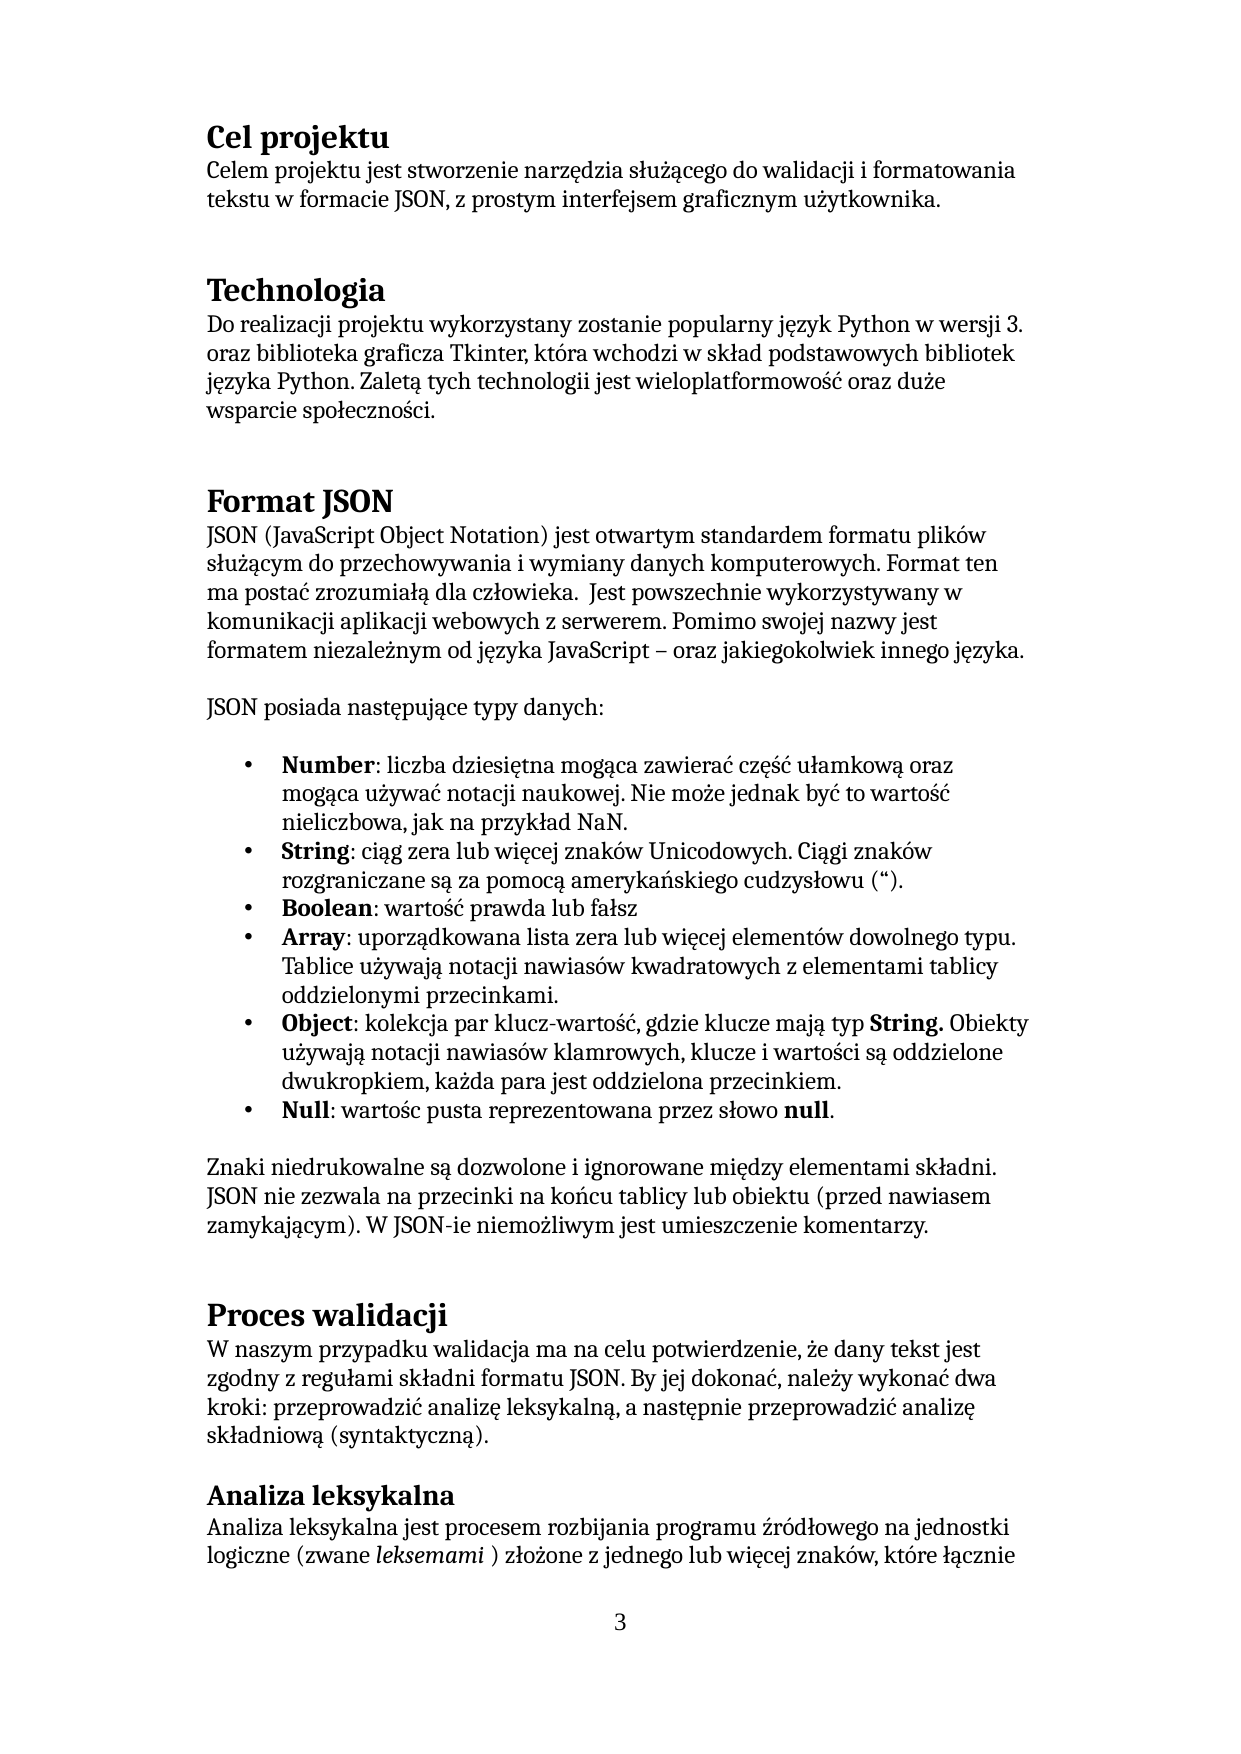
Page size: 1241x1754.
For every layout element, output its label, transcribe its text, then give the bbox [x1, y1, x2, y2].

text Analiza leksykalna [207, 1479, 1033, 1512]
text Celem projektu jest stworzenie narzędzia służącego do walidacji i formatowania tekstu w formacie JSON, z prostym interfejsem graficznym użytkownika. [207, 156, 1033, 214]
text Cel projektu [207, 118, 1033, 156]
text JSON posiada następujące typy danych: [207, 693, 1033, 722]
text Technologia [207, 271, 1033, 310]
list Number: liczba dziesiętna mogąca zawierać część ułamkową oraz mogąca używać notacji naukowej. Nie może jednak być to wartość nieliczbowa, jak na przykład NaN. [244, 751, 1033, 837]
text Znaki niedrukowalne są dozwolone i ignorowane między elementami składni. JSON nie zezwala na przecinki na końcu tablicy lub obiektu (przed nawiasem zamykającym). W JSON-ie niemożliwym jest umieszczenie komentarzy. [207, 1153, 1033, 1239]
text Proces walidacji [207, 1297, 1033, 1335]
text W naszym przypadku walidacja ma na celu potwierdzenie, że dany tekst jest zgodny z regułami składni formatu JSON. By jej dokonać, należy wykonać dwa kroki: przeprowadzić analizę leksykalną, a następnie przeprowadzić analizę składniową (syntaktyczną). [207, 1335, 1033, 1450]
text Do realizacji projektu wykorzystany zostanie popularny język Python w wersji 3. oraz biblioteka graficza Tkinter, która wchodzi w skład podstawowych bibliotek języka Python. Zaletą tych technologii jest wieloplatformowość oraz duże wsparcie społeczności. [207, 310, 1033, 425]
list Object: kolekcja par klucz-wartość, gdzie klucze mają typ String. Obiekty używają notacji nawiasów klamrowych, klucze i wartości są oddzielone dwukropkiem, każda para jest oddzielona przecinkiem. [244, 1009, 1033, 1096]
list Boolean: wartość prawda lub fałsz [244, 894, 1033, 923]
text Analiza leksykalna jest procesem rozbijania programu źródłowego na jednostki logiczne (zwane leksemami ) złożone z jednego lub więcej znaków, które łącznie [207, 1512, 1033, 1570]
list Null: wartośc pusta reprezentowana przez słowo null. [244, 1096, 1033, 1124]
text JSON (JavaScript Object Notation) jest otwartym standardem formatu plików służącym do przechowywania i wymiany danych komputerowych. Format ten ma postać zrozumiałą dla człowieka. Jest powszechnie wykorzystywany w komunikacji aplikacji webowych z serwerem. Pomimo swojej nazwy jest formatem niezależnym od języka JavaScript – oraz jakiegokolwiek innego języka. [207, 521, 1033, 664]
list String: ciąg zera lub więcej znaków Unicodowych. Ciągi znaków rozgraniczane są za pomocą amerykańskiego cudzysłowu (“). [244, 837, 1033, 894]
text Format JSON [207, 482, 1033, 521]
list Array: uporządkowana lista zera lub więcej elementów dowolnego typu. Tablice używają notacji nawiasów kwadratowych z elementami tablicy oddzielonymi przecinkami. [244, 923, 1033, 1009]
